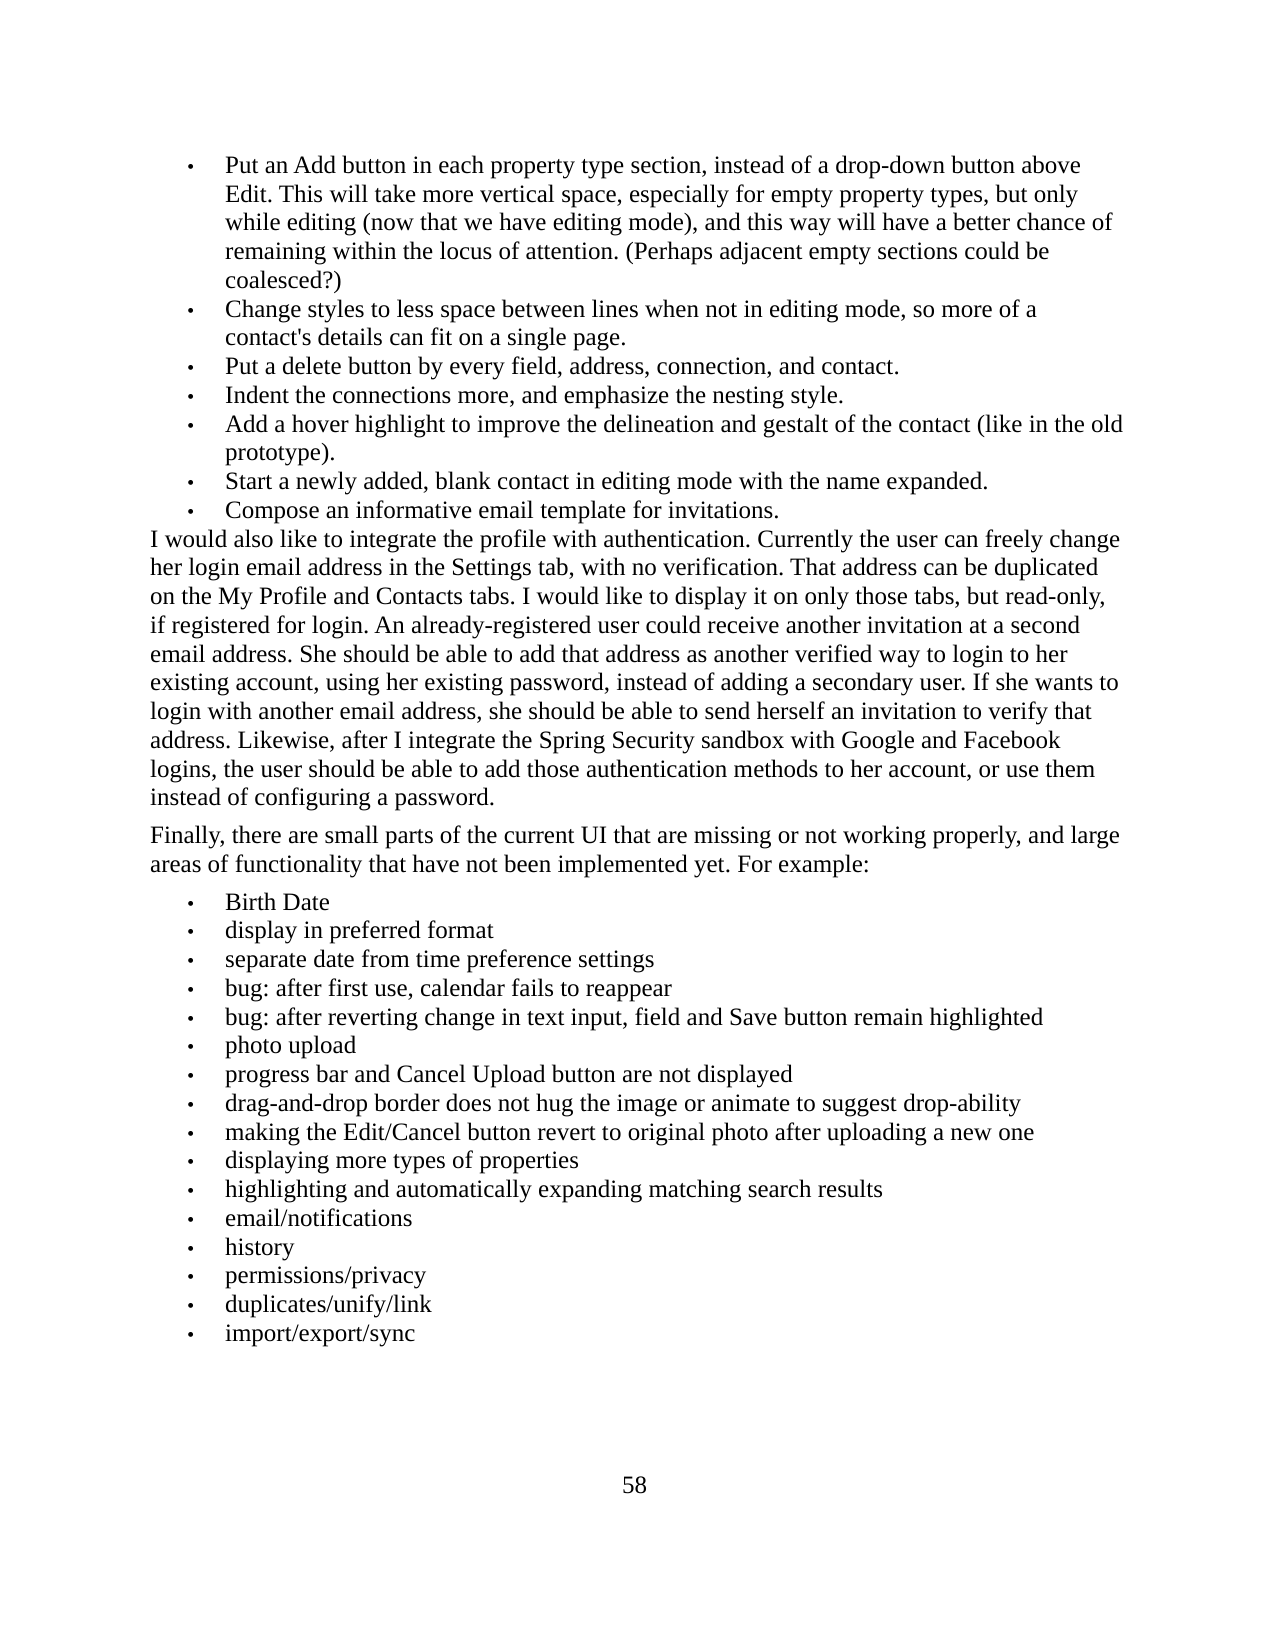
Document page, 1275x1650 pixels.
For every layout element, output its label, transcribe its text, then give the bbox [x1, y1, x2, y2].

list separate date from time preference settings [187, 944, 1125, 973]
list progress bar and Cancel Upload button are not displayed [187, 1059, 1125, 1088]
text I would also like to integrate the profile with authentication. Currently the user can freely change her login email address in the Settings tab, with no verification. That address can be duplicated on the My Profile and Contacts tabs. I would like to display it on only those tabs, but read-only, if registered for login. An already-registered user could receive another invitation at a second email address. She should be able to add that address as another verified way to login to her existing account, using her existing password, instead of adding a secondary user. If she wants to login with another email address, she should be able to send herself an invitation to verify that address. Likewise, after I integrate the Spring Security sandbox with Google and Facebook logins, the user should be able to add those authentication methods to her account, or use them instead of configuring a password. [150, 524, 1125, 811]
list permissions/privacy [187, 1260, 1125, 1289]
list Add a hover highlight to improve the delineation and gestalt of the contact (like in the old prototype). [187, 409, 1125, 466]
text Finally, there are small parts of the current UI that are missing or not working properly, and large areas of functionality that have not been implemented yet. For example: [150, 820, 1125, 878]
list Compose an informative email template for invitations. [187, 495, 1125, 524]
list photo upload [187, 1030, 1125, 1059]
list drag-and-drop border does not hug the image or animate to suggest drop-ability [187, 1088, 1125, 1117]
list Put an Add button in each property type section, instead of a drop-down button above Edit. This will take more vertical space, especially for empty property types, but only while editing (now that we have editing mode), and this way will have a better chance of remaining within the locus of attention. (Perhaps adjacent empty sections could be coalesced?) [187, 150, 1125, 294]
list email/notifications [187, 1203, 1125, 1232]
list bug: after reverting change in text input, field and Save button remain highlighted [187, 1002, 1125, 1030]
list Birth Date [187, 887, 1125, 915]
list display in preferred format [187, 915, 1125, 944]
list displaying more types of properties [187, 1145, 1125, 1174]
list duplicates/unify/link [187, 1289, 1125, 1318]
list bug: after first use, calendar fails to reappear [187, 973, 1125, 1002]
list history [187, 1232, 1125, 1260]
list Put a delete button by every field, address, connection, and contact. [187, 351, 1125, 380]
list Indent the connections more, and emphasize the nesting style. [187, 380, 1125, 409]
list making the Edit/Cancel button revert to original photo after uploading a new one [187, 1117, 1125, 1145]
list Start a newly added, blank contact in editing mode with the name expanded. [187, 466, 1125, 495]
list highlighting and automatically expanding matching search results [187, 1174, 1125, 1203]
list Change styles to less space between lines when not in editing mode, so more of a contact's details can fit on a single page. [187, 294, 1125, 351]
list import/export/sync [187, 1318, 1125, 1347]
